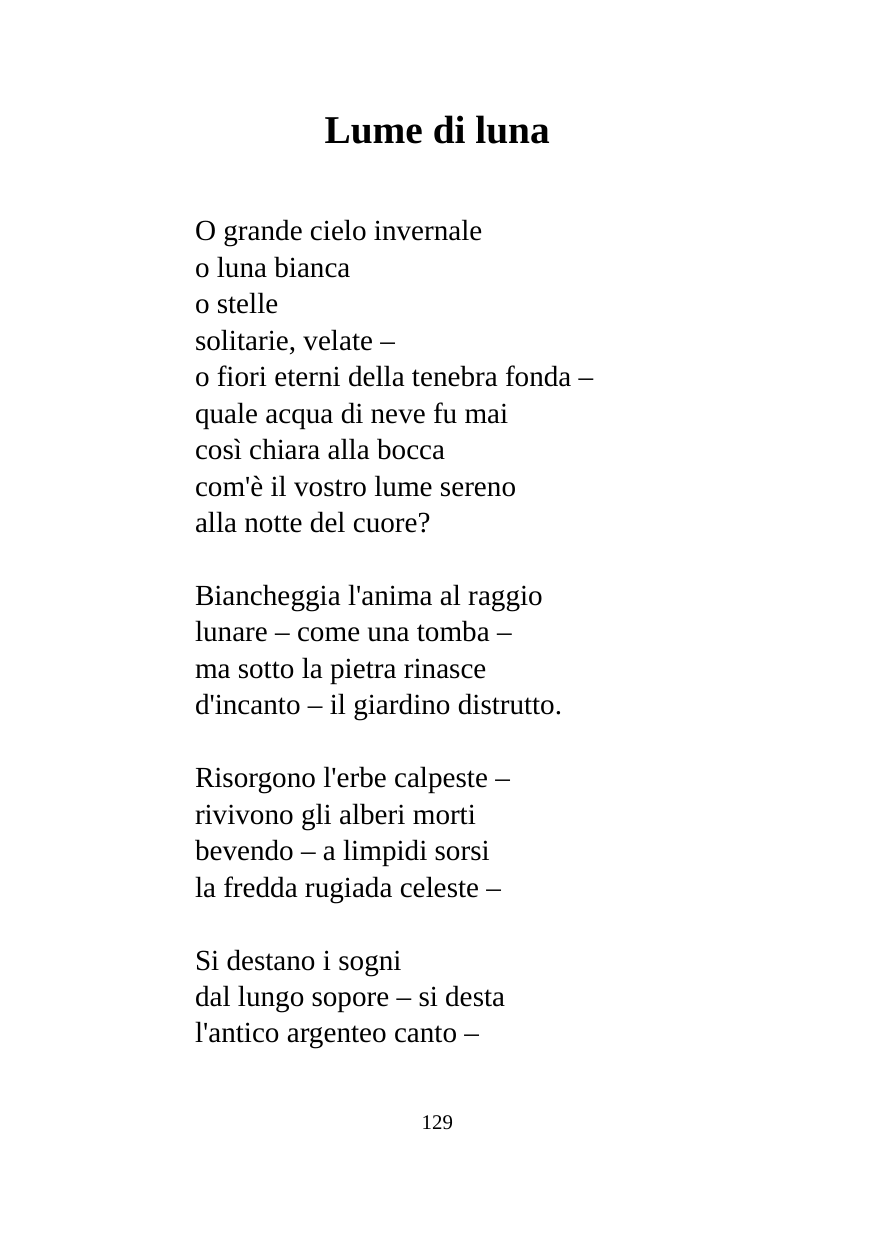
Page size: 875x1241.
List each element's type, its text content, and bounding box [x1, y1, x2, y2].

text d'incanto – il giardino distrutto. [195, 687, 768, 721]
text la fredda rugiada celeste – [195, 870, 768, 903]
text ma sotto la pietra rinasce [195, 651, 768, 684]
subtitle Lume di luna [106, 106, 768, 152]
text quale acqua di neve fu mai [195, 396, 768, 429]
text l'antico argenteo canto – [195, 1016, 768, 1049]
text rivivono gli alberi morti [195, 797, 768, 830]
text Risorgono l'erbe calpeste – [195, 760, 768, 794]
text lunare – come una tomba – [195, 614, 768, 648]
text o stelle [195, 286, 768, 320]
text bevendo – a limpidi sorsi [195, 833, 768, 867]
text solitarie, velate – [195, 323, 768, 356]
text Si destano i sogni [195, 943, 768, 976]
text O grande cielo invernale [195, 213, 768, 247]
text alla notte del cuore? [195, 505, 768, 539]
text dal lungo sopore – si desta [195, 979, 768, 1013]
text o fiori eterni della tenebra fonda – [195, 359, 768, 393]
text Biancheggia l'anima al raggio [195, 578, 768, 612]
text o luna bianca [195, 250, 768, 283]
text così chiara alla bocca [195, 432, 768, 466]
text com'è il vostro lume sereno [195, 469, 768, 502]
